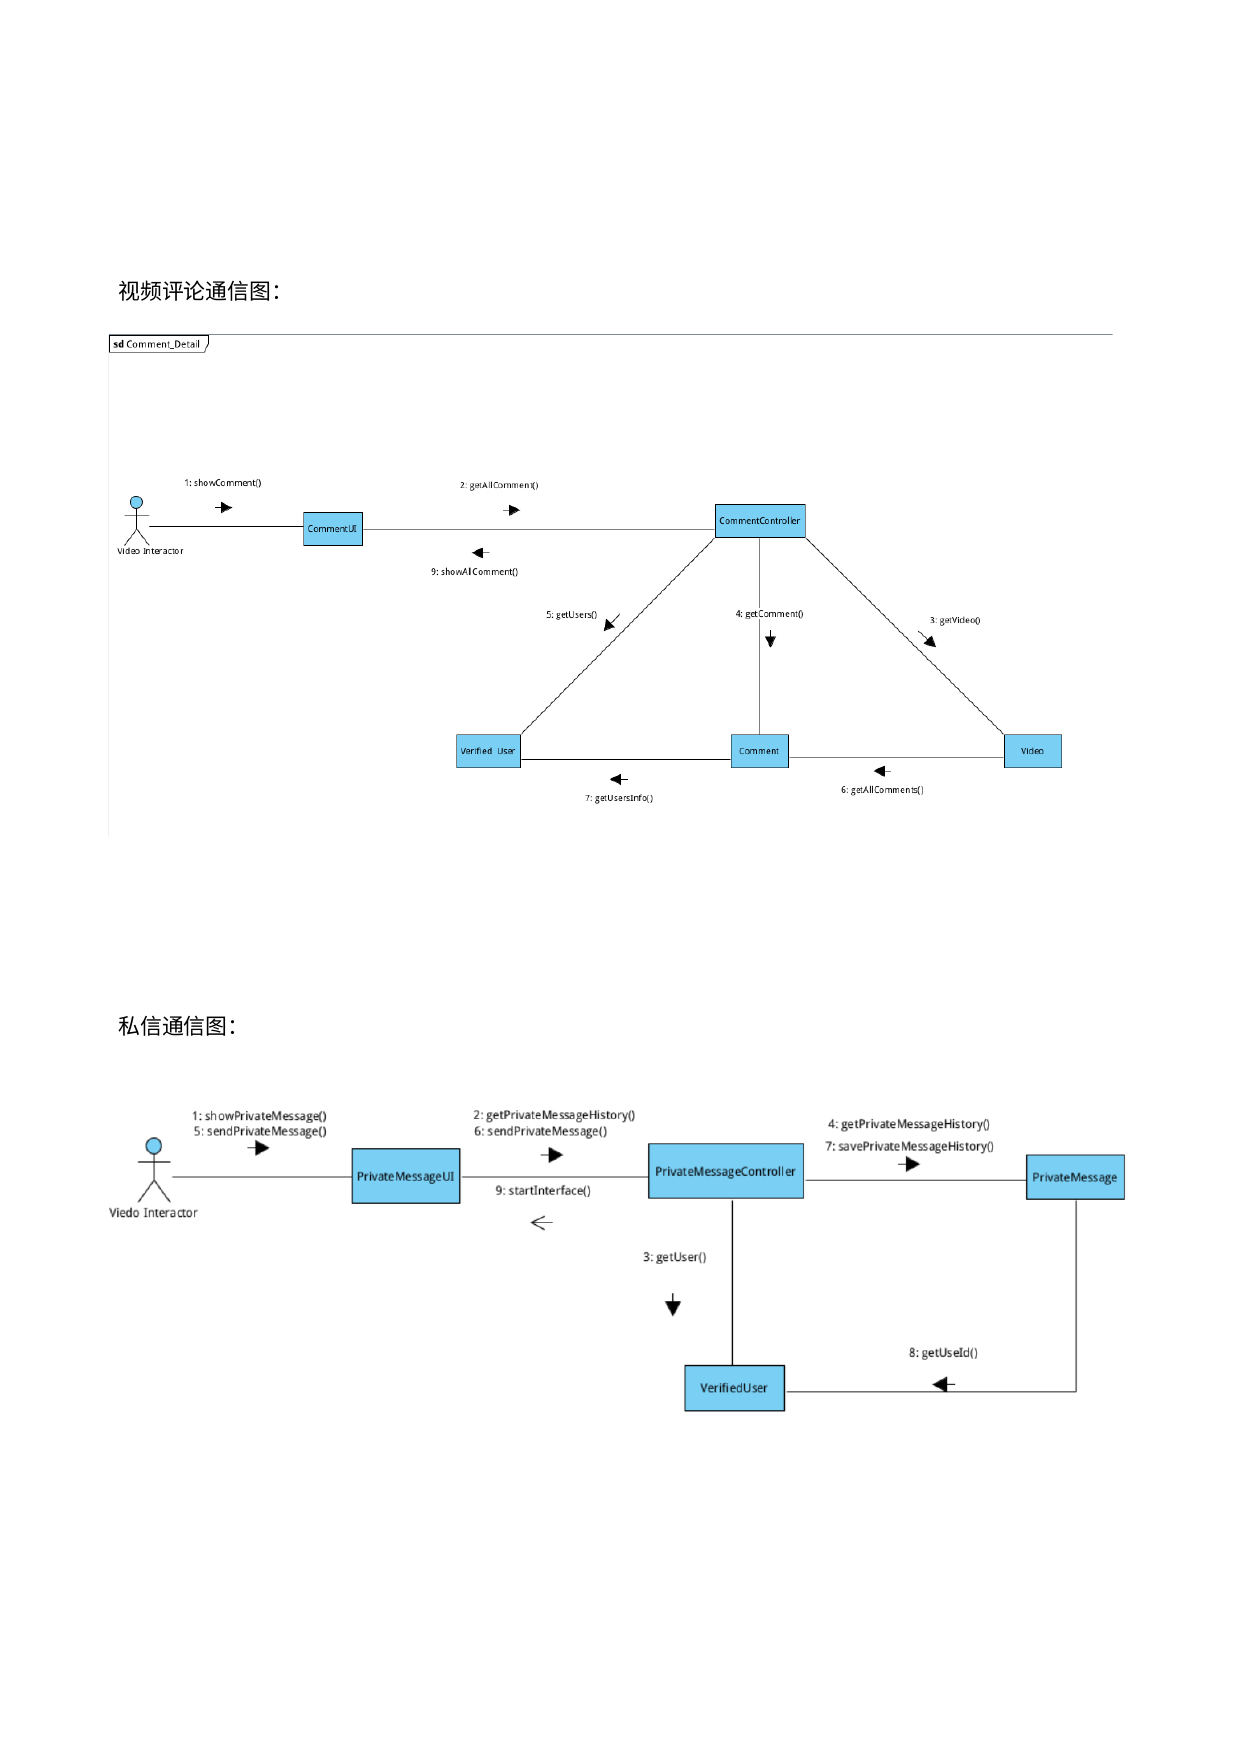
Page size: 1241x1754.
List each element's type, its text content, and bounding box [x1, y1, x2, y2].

text 视频评论通信图： [118, 274, 1122, 306]
picture [108, 334, 1113, 837]
text 私信通信图： [118, 1009, 1122, 1040]
picture [59, 1040, 1182, 1475]
